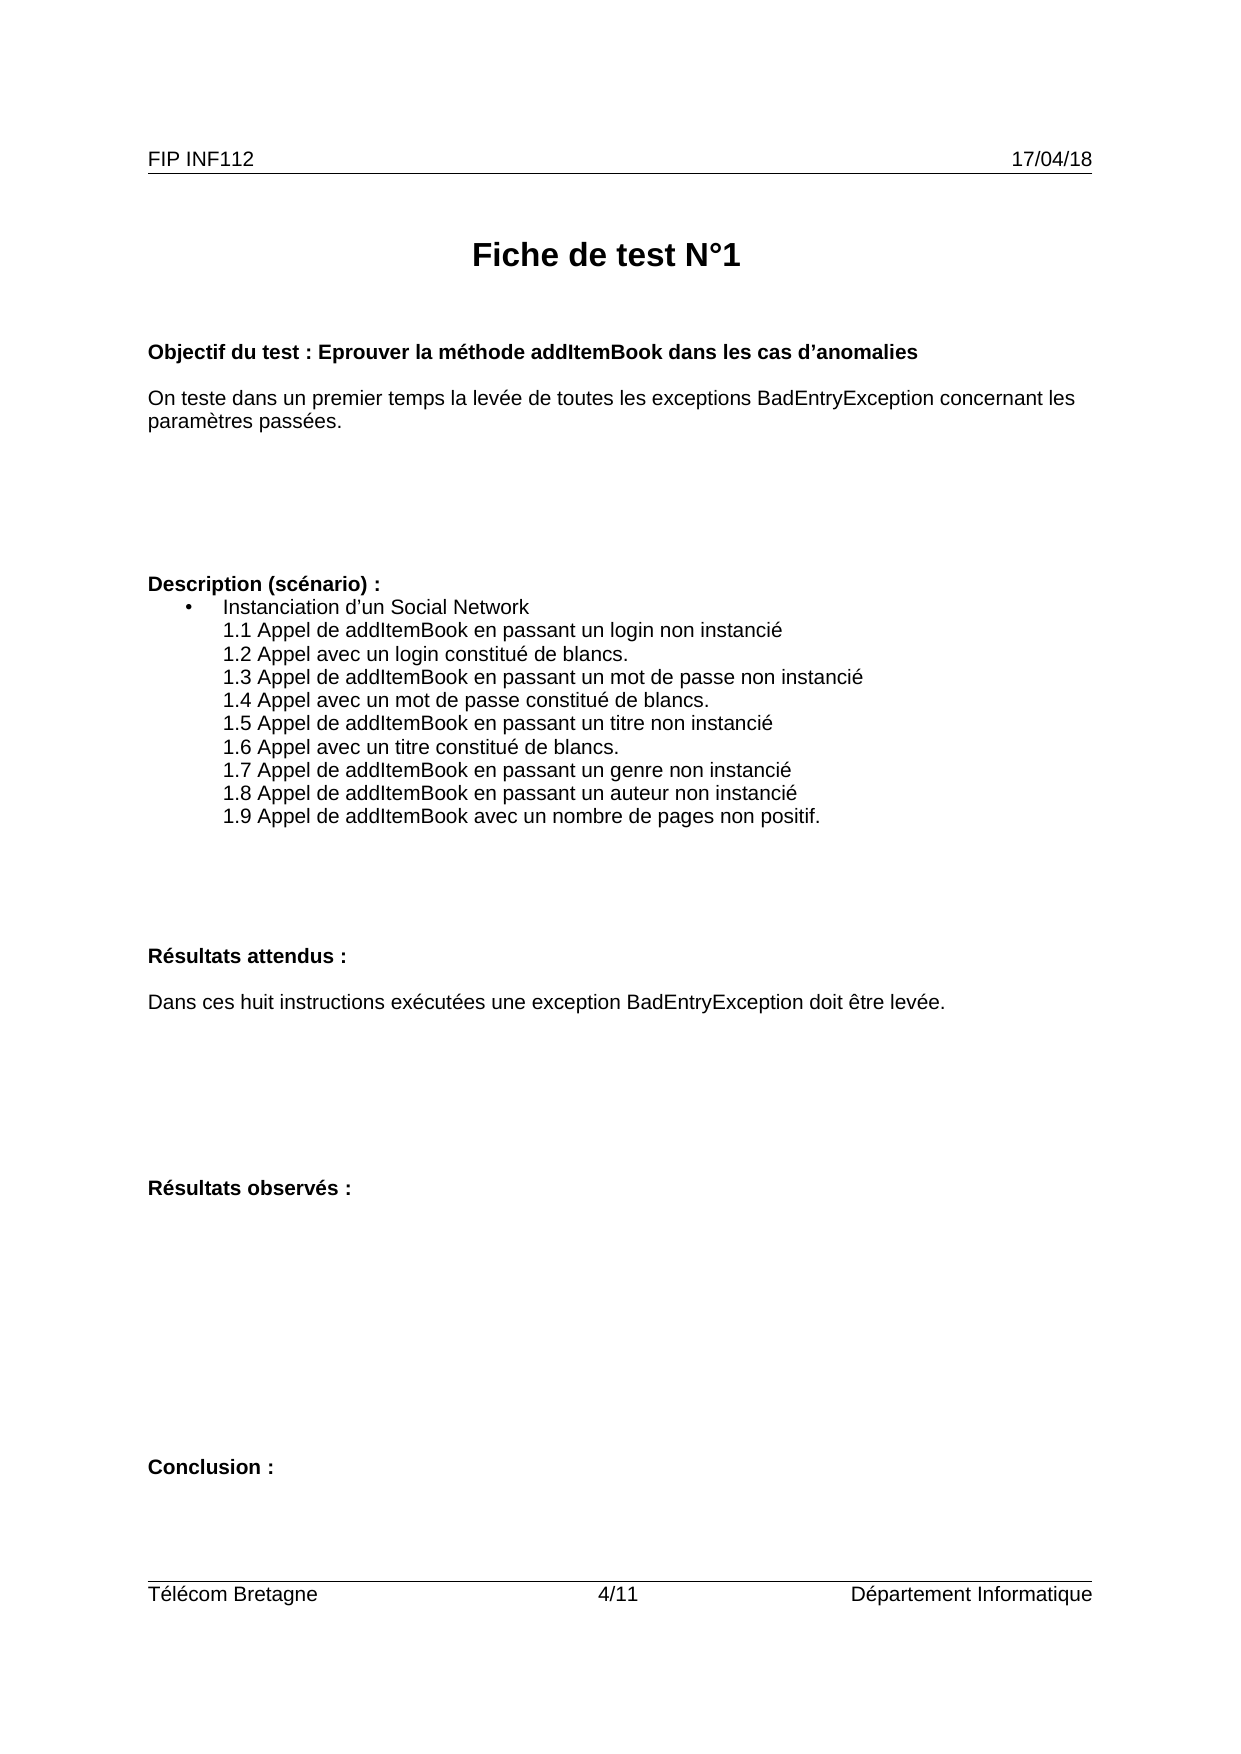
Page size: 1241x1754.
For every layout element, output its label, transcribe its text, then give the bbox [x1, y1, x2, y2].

list 1.9 Appel de addItemBook avec un nombre de pages non positif. [185, 805, 1092, 828]
text On teste dans un premier temps la levée de toutes les exceptions BadEntryException concernant les paramètres passées. [148, 387, 1092, 433]
list 1.4 Appel avec un mot de passe constitué de blancs. [185, 689, 1092, 712]
list 1.5 Appel de addItemBook en passant un titre non instancié [185, 712, 1092, 735]
list 1.7 Appel de addItemBook en passant un genre non instancié [185, 758, 1092, 782]
subtitle Conclusion : [148, 1455, 1092, 1478]
title Fiche de test N°1 [148, 236, 1092, 273]
list 1.3 Appel de addItemBook en passant un mot de passe non instancié [185, 666, 1092, 689]
list 1.8 Appel de addItemBook en passant un auteur non instancié [185, 782, 1092, 805]
text Dans ces huit instructions exécutées une exception BadEntryException doit être levée. [148, 991, 1092, 1014]
list Instanciation d’un Social Network [185, 596, 1092, 619]
text Description (scénario) : [148, 572, 1092, 596]
text Résultats attendus : [148, 944, 1092, 967]
list 1.1 Appel de addItemBook en passant un login non instancié [185, 619, 1092, 642]
text Objectif du test : Eprouver la méthode addItemBook dans les cas d’anomalies [148, 340, 1092, 363]
list 1.2 Appel avec un login constitué de blancs. [185, 642, 1092, 666]
text Résultats observés : [148, 1177, 1092, 1200]
list 1.6 Appel avec un titre constitué de blancs. [185, 735, 1092, 758]
